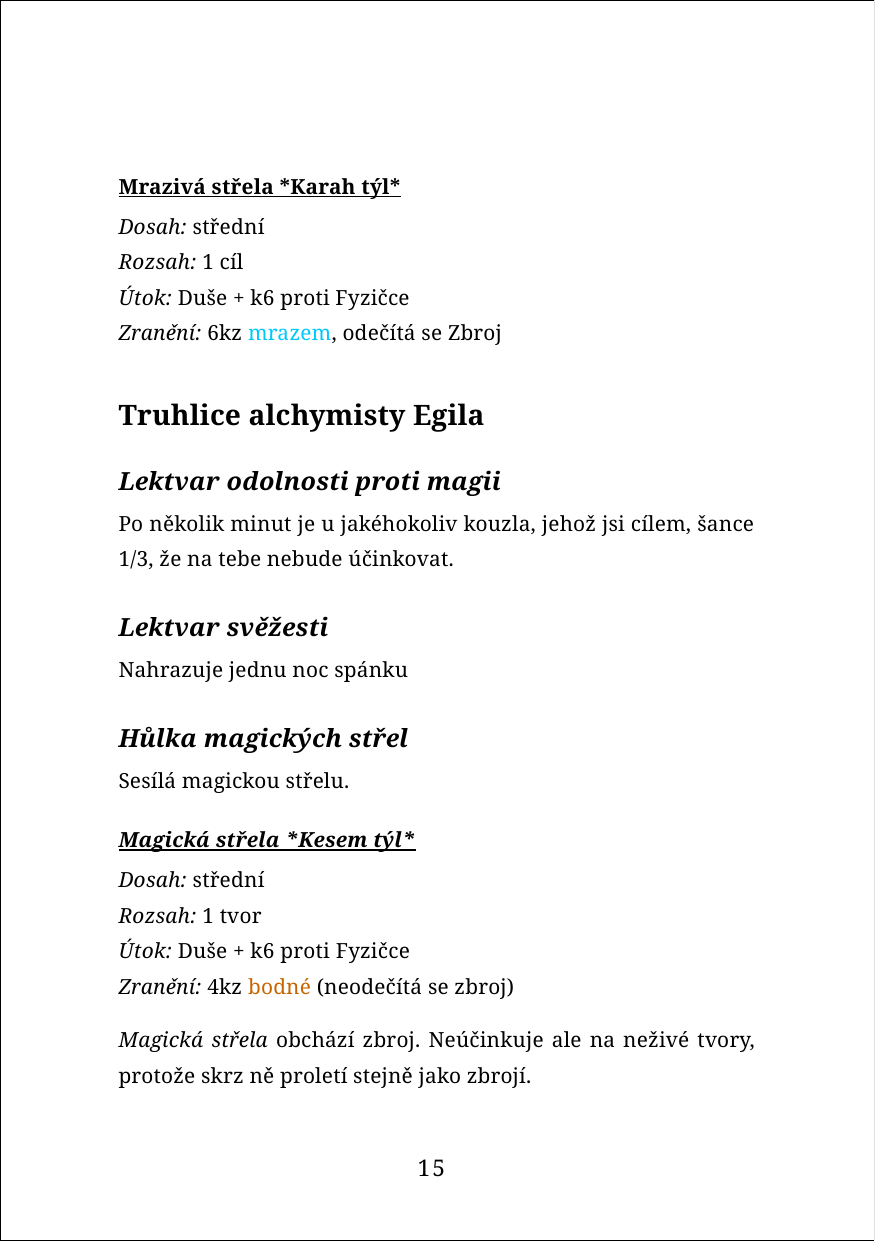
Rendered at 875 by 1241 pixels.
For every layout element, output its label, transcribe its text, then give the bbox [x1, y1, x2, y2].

text Dosah: střední Rozsah: 1 tvor Útok: Duše + k6 proti Fyzičce Zranění: 4kz bodné (neodečítá se zbroj) [118, 866, 756, 1001]
text Nahrazuje jednu noc spánku [118, 655, 756, 684]
subtitle Lektvar odolnosti proti magii [118, 463, 756, 497]
text Po několik minut je u jakéhokoliv kouzla, jehož jsi cílem, šance 1/3, že na tebe nebude účinkovat. [118, 509, 756, 573]
text Sesílá magickou střelu. [118, 766, 756, 795]
subtitle Mrazivá střela *Karah týl* [118, 172, 756, 200]
subtitle Hůlka magických střel [118, 720, 756, 754]
text Dosah: střední Rozsah: 1 cíl Útok: Duše + k6 proti Fyzičce Zranění: 6kz mrazem, odečítá se Zbroj [118, 212, 756, 347]
subtitle Truhlice alchymisty Egila [118, 395, 756, 434]
text Magická střela obchází zbroj. Neúčinkuje ale na neživé tvory, protože skrz ně proletí stejně jako zbrojí. [118, 1025, 756, 1089]
subtitle Lektvar svěžesti [118, 609, 756, 644]
subtitle Magická střela *Kesem týl* [118, 825, 756, 854]
